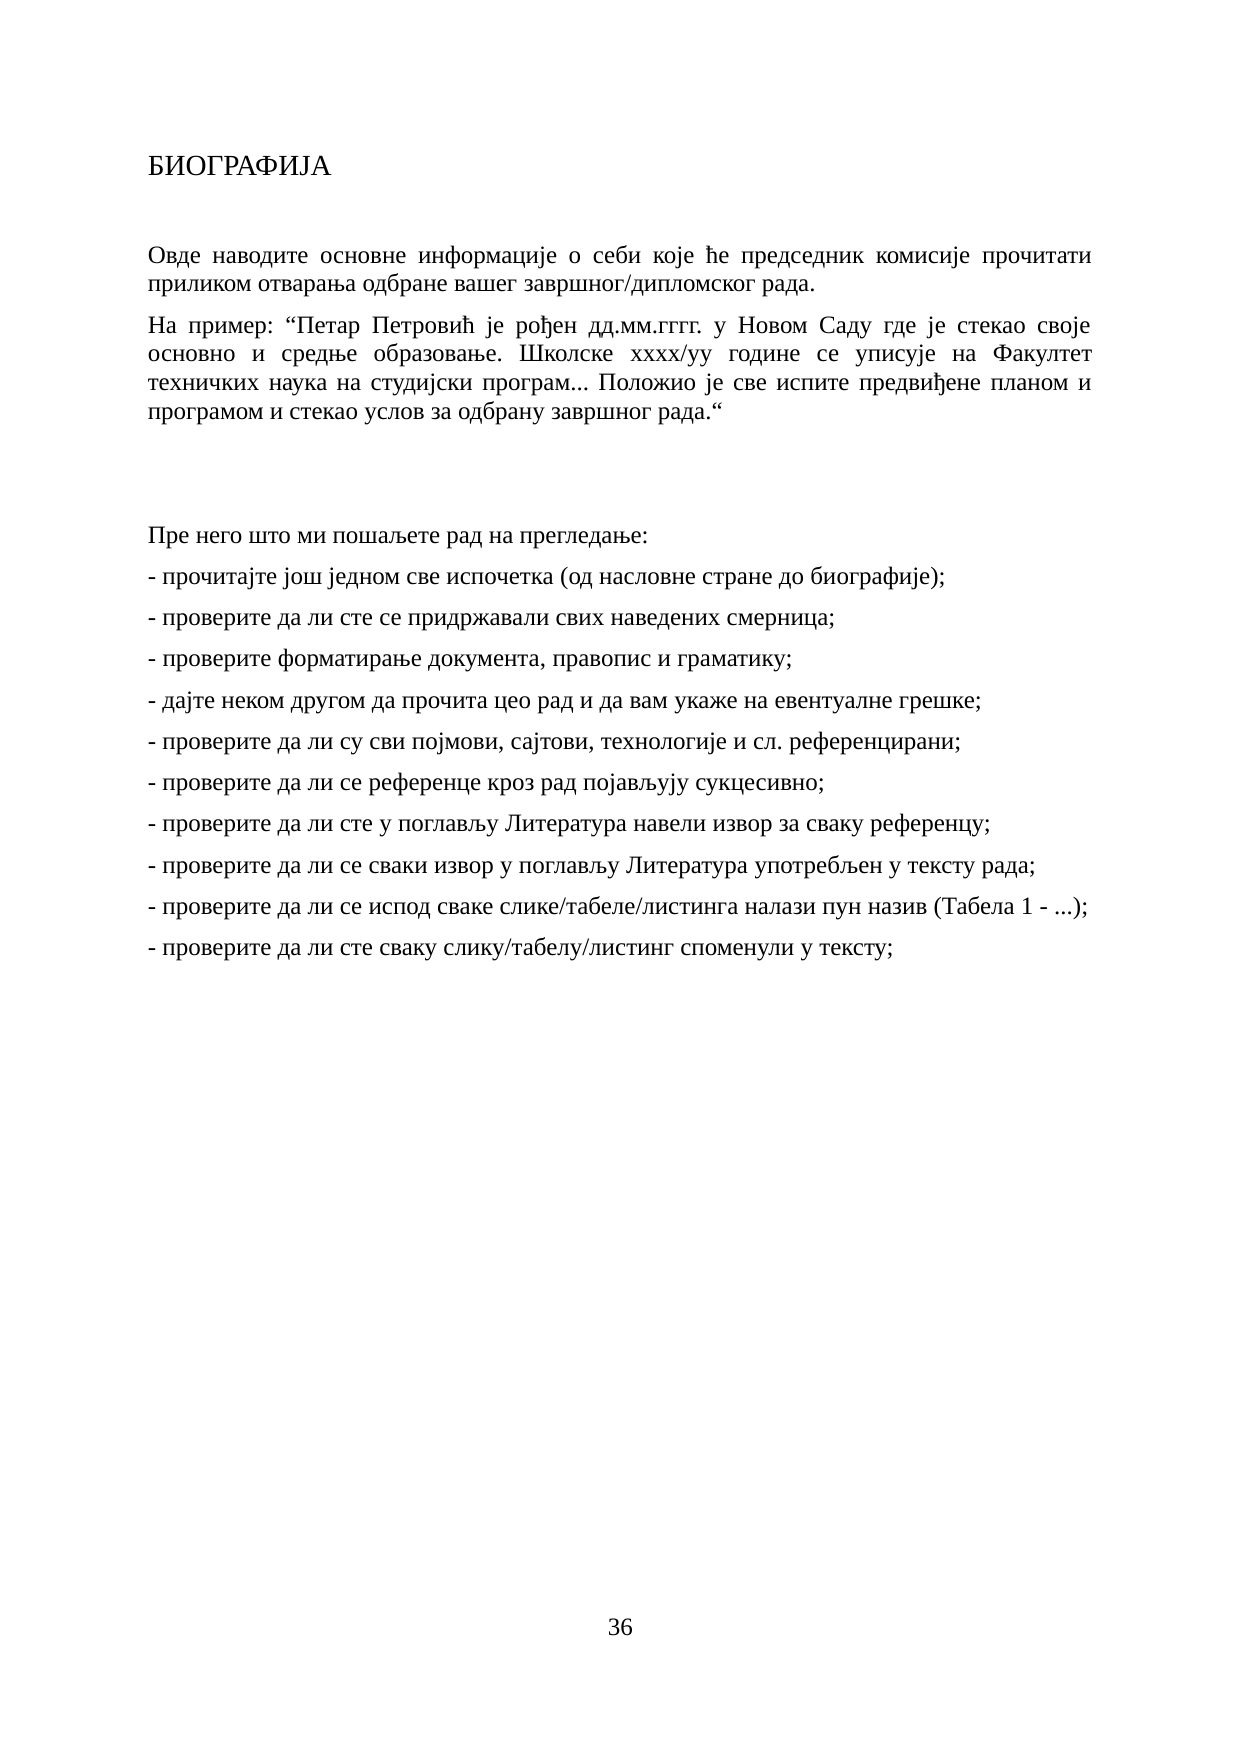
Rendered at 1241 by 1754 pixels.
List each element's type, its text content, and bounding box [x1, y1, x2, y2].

text - проверите да ли се сваки извор у поглављу Литература употребљен у тексту рада; [148, 850, 1092, 878]
text - проверите да ли сте се придржавали свих наведених смерница; [148, 602, 1092, 631]
text - проверите да ли сте у поглављу Литература навели извор за сваку референцу; [148, 808, 1092, 837]
text - проверите да ли се испод сваке слике/табеле/листинга налази пун назив (Табела 1 - ...); [148, 891, 1092, 920]
text Овде наводите основне информације о себи које ће председник комисије прочитати приликом отварања одбране вашег завршног/дипломског рада. [148, 240, 1092, 297]
text - проверите да ли се референце кроз рад појављују сукцесивно; [148, 767, 1092, 796]
text - прочитајте још једном све испочетка (од насловне стране до биографије); [148, 561, 1092, 590]
text На пример: “Петар Петровић је рођен дд.мм.гггг. у Новом Саду где је стекао своје основно и средње образовање. Школске xxxx/yy године се уписује на Факултет техничких наука на студијски програм... Положио је све испите предвиђене планом и програмом и стекао услов за одбрану завршног рада.“ [148, 310, 1092, 425]
text - проверите да ли су сви појмови, сајтови, технологије и сл. референцирани; [148, 726, 1092, 755]
text - проверите форматирање документа, правопис и граматику; [148, 643, 1092, 672]
text БИОГРАФИЈА [148, 148, 1092, 181]
text - проверите да ли сте сваку слику/табелу/листинг споменули у тексту; [148, 932, 1092, 961]
text - дајте неком другом да прочита цео рад и да вам укаже на евентуалне грешке; [148, 685, 1092, 713]
text Пре него што ми пошаљете рад на прегледање: [148, 520, 1092, 548]
